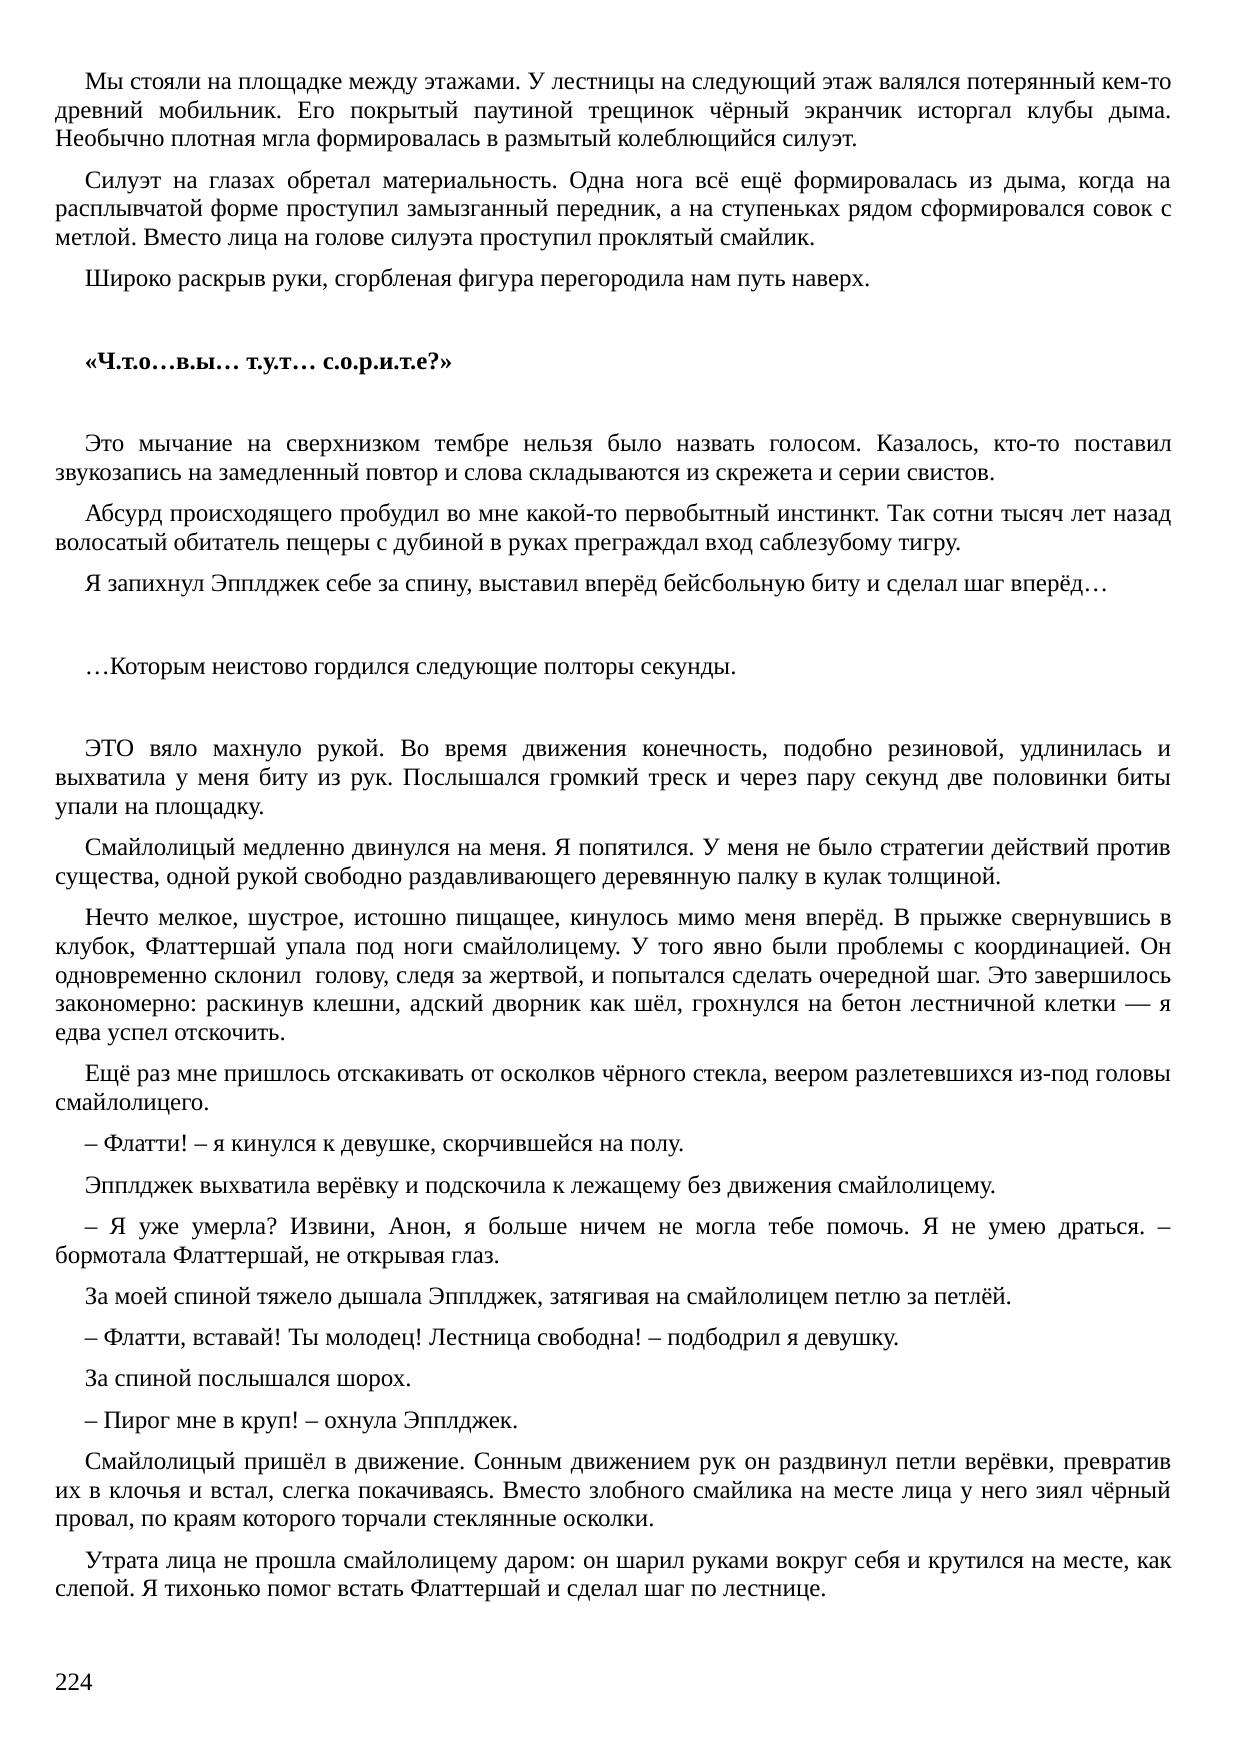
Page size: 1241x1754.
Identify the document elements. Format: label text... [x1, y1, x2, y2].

text За спиной послышался шорох. [55, 1363, 1173, 1392]
text Смайлолицый пришёл в движение. Сонным движением рук он раздвинул петли верёвки, превратив их в клочья и встал, слегка покачиваясь. Вместо злобного смайлика на месте лица у него зиял чёрный провал, по краям которого торчали стеклянные осколки. [55, 1446, 1173, 1532]
text – Флатти! – я кинулся к девушке, скорчившейся на полу. [55, 1128, 1173, 1157]
text Я запихнул Эпплджек себе за спину, выставил вперёд бейсбольную биту и сделал шаг вперёд… [55, 568, 1173, 597]
text Утрата лица не прошла смайлолицему даром: он шарил руками вокруг себя и крутился на месте, как слепой. Я тихонько помог встать Флаттершай и сделал шаг по лестнице. [55, 1545, 1173, 1602]
text Абсурд происходящего пробудил во мне какой-то первобытный инстинкт. Так сотни тысяч лет назад волосатый обитатель пещеры с дубиной в руках преграждал вход саблезубому тигру. [55, 498, 1173, 556]
text ЭТО вяло махнуло рукой. Во время движения конечность, подобно резиновой, удлинилась и выхватила у меня биту из рук. Послышался громкий треск и через пару секунд две половинки биты упали на площадку. [55, 733, 1173, 820]
text За моей спиной тяжело дышала Эпплджек, затягивая на смайлолицем петлю за петлёй. [55, 1281, 1173, 1310]
text Силуэт на глазах обретал материальность. Одна нога всё ещё формировалась из дыма, когда на расплывчатой форме проступил замызганный передник, а на ступеньках рядом сформировался совок с метлой. Вместо лица на голове силуэта проступил проклятый смайлик. [55, 165, 1173, 251]
text Нечто мелкое, шустрое, истошно пищащее, кинулось мимо меня вперёд. В прыжке свернувшись в клубок, Флаттершай упала под ноги смайлолицему. У того явно были проблемы с координацией. Он одновременно склонил голову, следя за жертвой, и попытался сделать очередной шаг. Это завершилось закономерно: раскинув клешни, адский дворник как шёл, грохнулся на бетон лестничной клетки — я едва успел отскочить. [55, 902, 1173, 1046]
text – Флатти, вставай! Ты молодец! Лестница свободна! – подбодрил я девушку. [55, 1322, 1173, 1351]
text Ещё раз мне пришлось отскакивать от осколков чёрного стекла, веером разлетевшихся из-под головы смайлолицего. [55, 1058, 1173, 1116]
text Это мычание на сверхнизком тембре нельзя было назвать голосом. Казалось, кто-то поставил звукозапись на замедленный повтор и слова складываются из скрежета и серии свистов. [55, 428, 1173, 486]
text Мы стояли на площадке между этажами. У лестницы на следующий этаж валялся потерянный кем-то древний мобильник. Его покрытый паутиной трещинок чёрный экранчик исторгал клубы дыма. Необычно плотная мгла формировалась в размытый колеблющийся силуэт. [55, 66, 1173, 152]
text Широко раскрыв руки, сгорбленая фигура перегородила нам путь наверх. [55, 263, 1173, 292]
text – Пирог мне в круп! – охнула Эпплджек. [55, 1405, 1173, 1433]
text – Я уже умерла? Извини, Анон, я больше ничем не могла тебе помочь. Я не умею драться. – бормотала Флаттершай, не открывая глаз. [55, 1211, 1173, 1268]
text …Которым неистово гордился следующие полторы секунды. [55, 651, 1173, 680]
text «Ч.т.о…в.ы… т.у.т… с.о.р.и.т.е?» [55, 346, 1173, 375]
text Эпплджек выхватила верёвку и подскочила к лежащему без движения смайлолицему. [55, 1170, 1173, 1198]
text Смайлолицый медленно двинулся на меня. Я попятился. У меня не было стратегии действий против существа, одной рукой свободно раздавливающего деревянную палку в кулак толщиной. [55, 832, 1173, 890]
